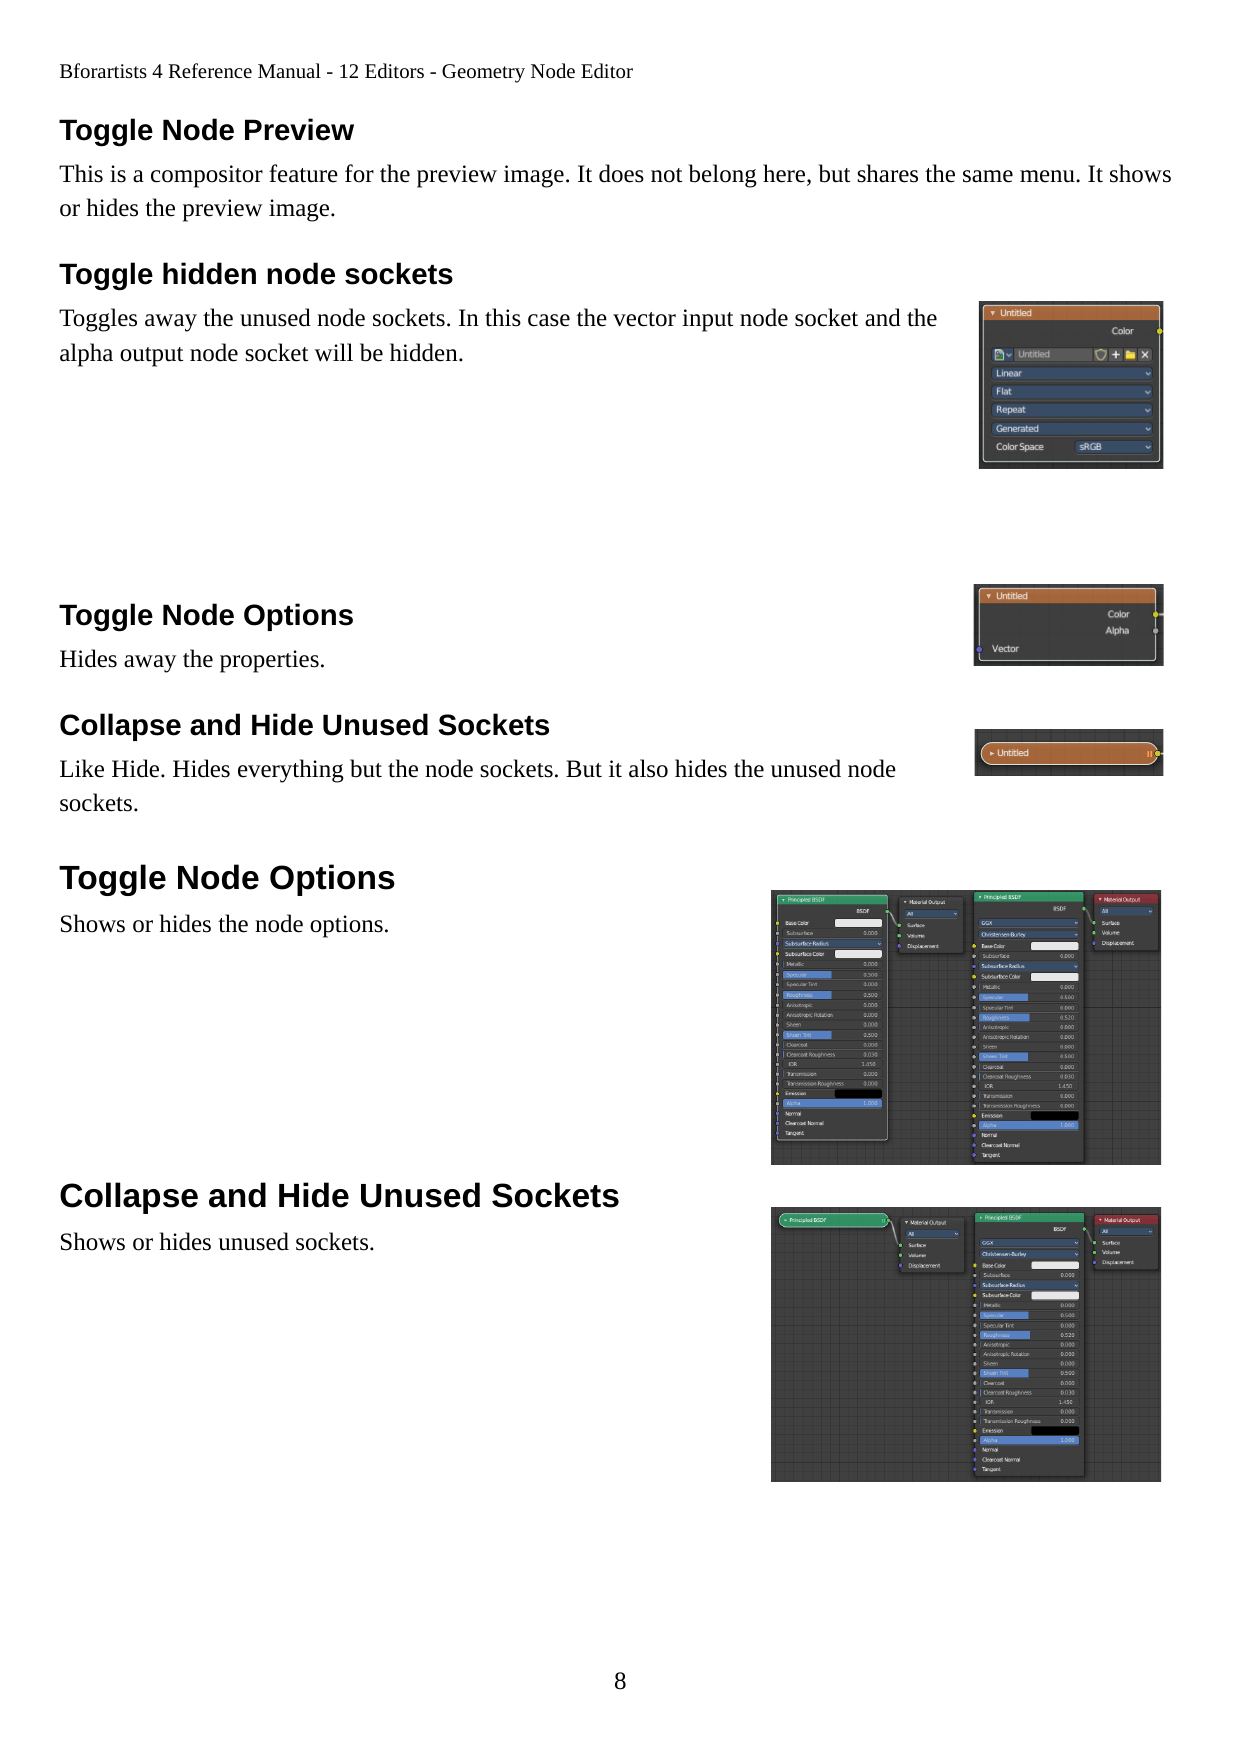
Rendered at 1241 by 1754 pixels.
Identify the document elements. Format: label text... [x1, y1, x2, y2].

text Shows or hides the node options. [59, 909, 771, 938]
text Toggles away the unused node sockets. In this case the vector input node socket and the alpha output node socket will be hidden. [59, 303, 978, 366]
text Shows or hides unused sockets. [59, 1227, 771, 1255]
text Hides away the properties. [59, 644, 1181, 673]
subtitle Toggle hidden node sockets [59, 257, 1181, 291]
subtitle Toggle Node Options [59, 598, 973, 631]
picture [973, 584, 1164, 666]
picture [771, 1207, 1162, 1482]
text This is a compositor feature for the preview image. It does not belong here, but shares the same menu. It shows or hides the preview image. [59, 159, 1181, 222]
picture [974, 729, 1164, 776]
text Like Hide. Hides everything but the node sockets. But it also hides the unused node sockets. [59, 754, 1181, 817]
subtitle Collapse and Hide Unused Sockets [59, 1175, 1181, 1214]
subtitle Toggle Node Options [59, 858, 1181, 897]
subtitle Collapse and Hide Unused Sockets [59, 707, 1181, 741]
subtitle [1164, 598, 1181, 631]
picture [771, 890, 1162, 1165]
picture [978, 301, 1164, 469]
subtitle Toggle Node Preview [59, 113, 1181, 146]
